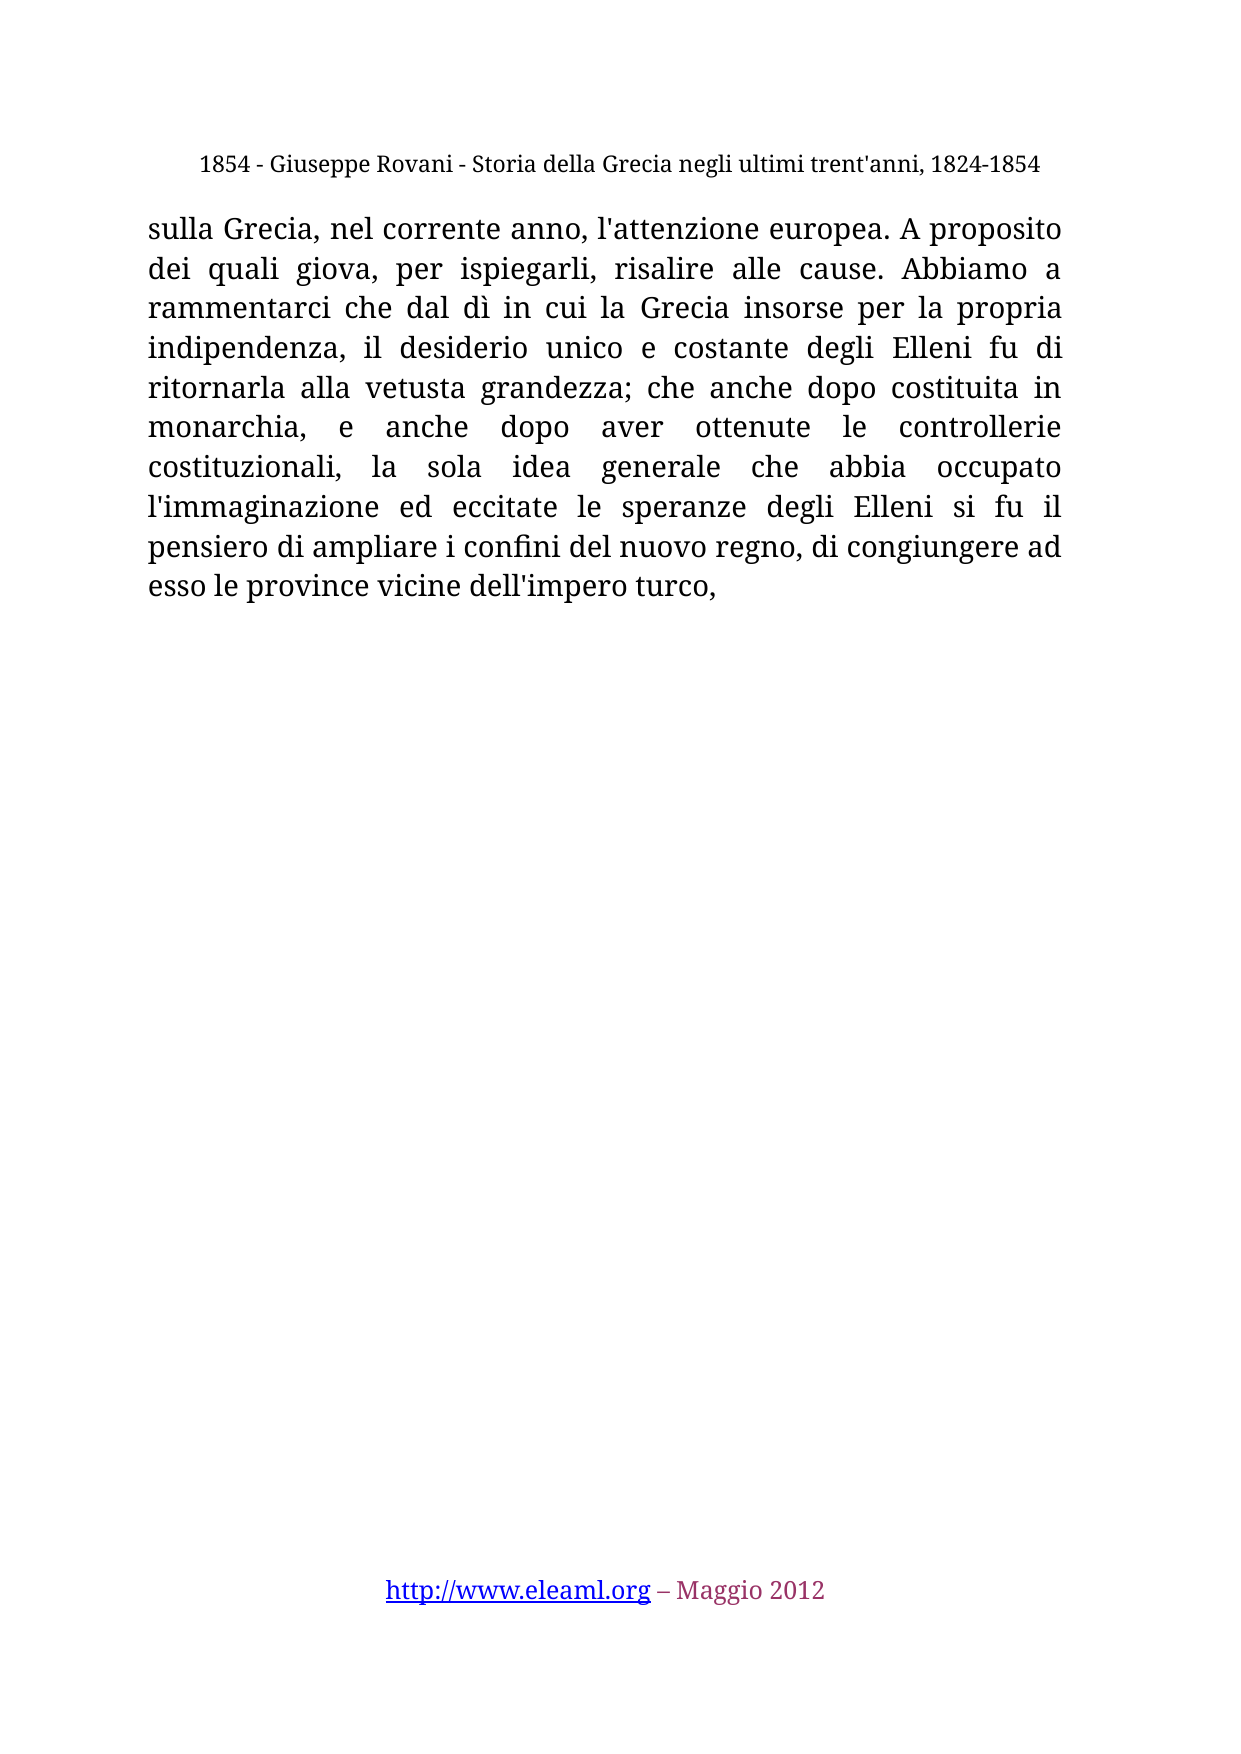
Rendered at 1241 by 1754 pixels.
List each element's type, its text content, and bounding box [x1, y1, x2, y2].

text sulla Grecia, nel corrente anno, l'attenzione europea. A proposito dei quali giova, per ispiegarli, risalire alle cause. Abbiamo a rammentarci che dal dì in cui la Grecia insorse per la propria indipendenza, il desiderio unico e costante degli Elleni fu di ritornarla alla vetusta grandezza; che anche dopo costituita in monarchia, e anche dopo aver ottenute le controllerie costituzionali, la sola idea generale che abbia occupato l'immaginazione ed eccitate le speranze degli Elleni si fu il pensiero di ampliare i confini del nuovo regno, di congiungere ad esso le province vicine dell'impero turco, [148, 208, 1063, 605]
